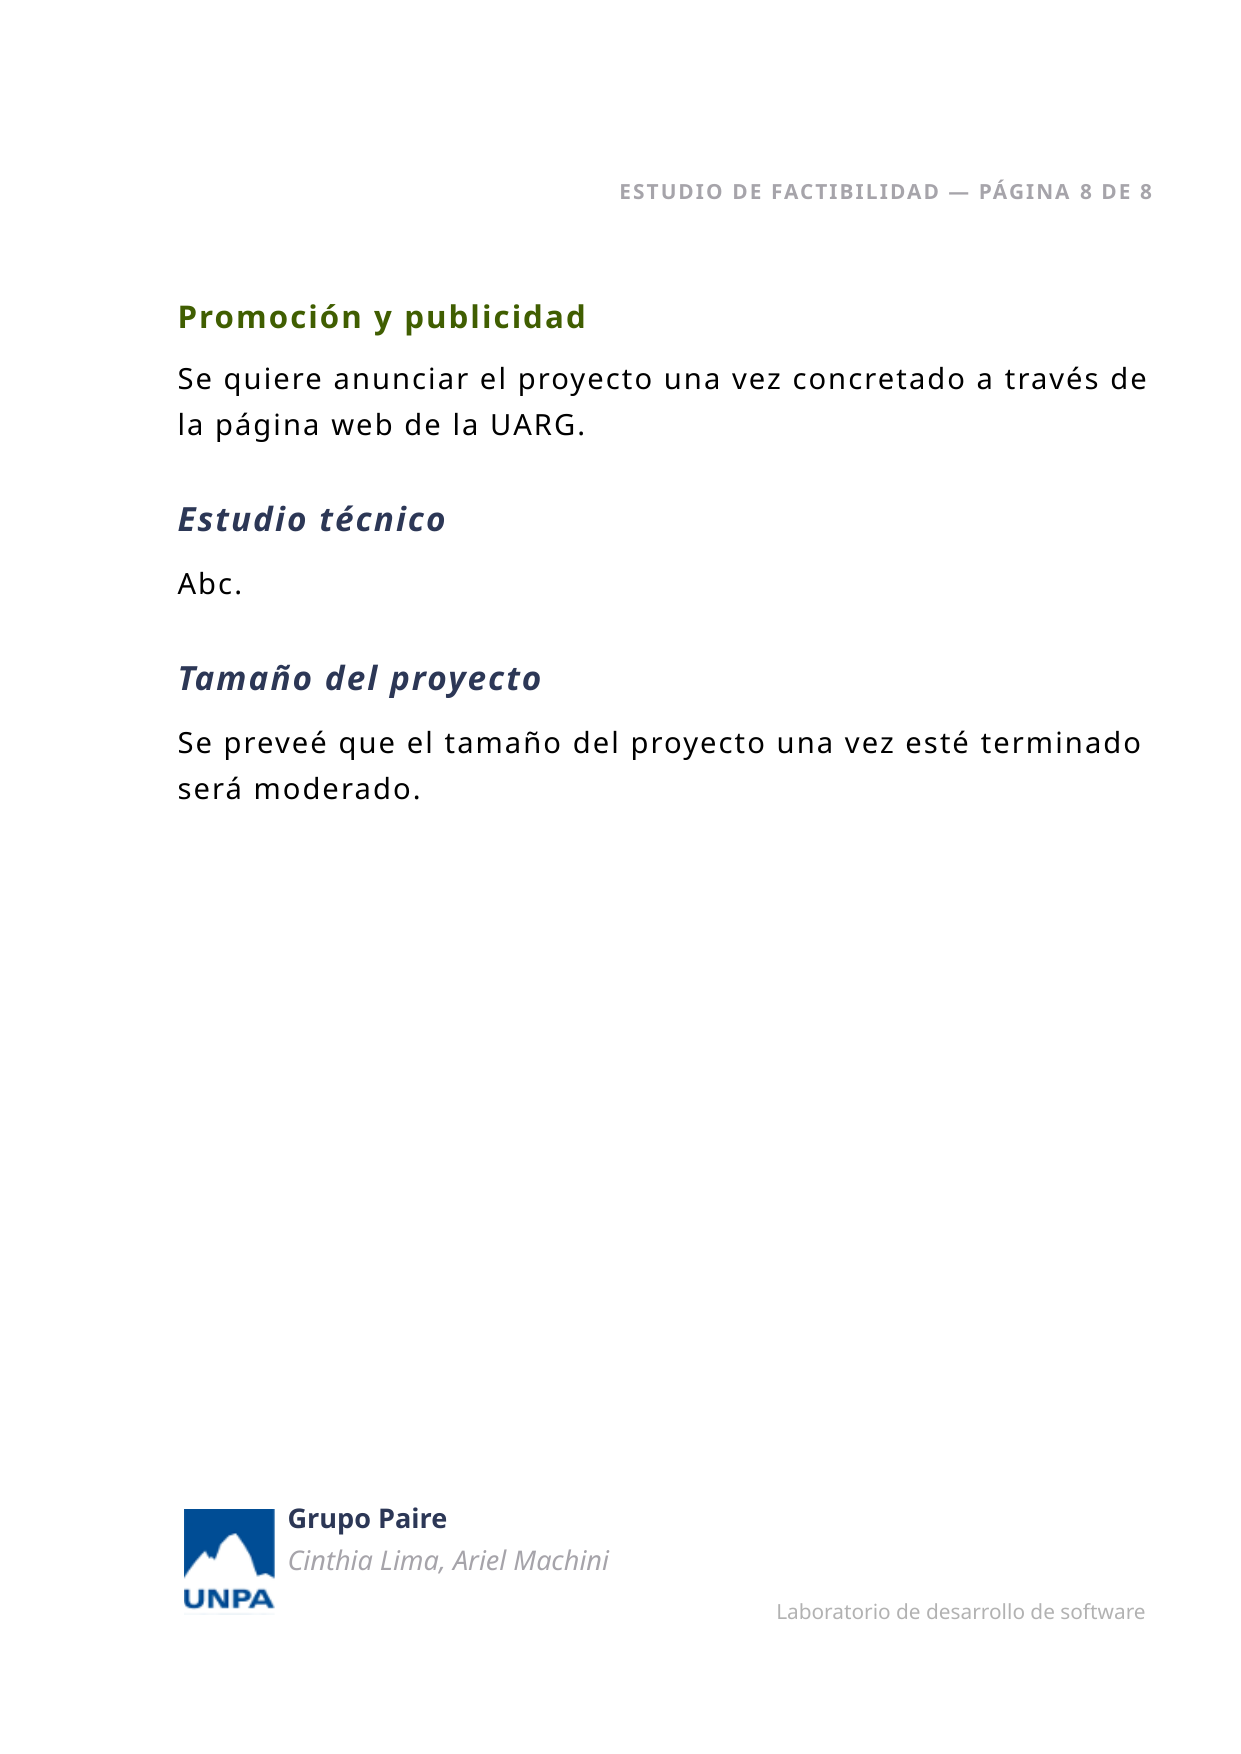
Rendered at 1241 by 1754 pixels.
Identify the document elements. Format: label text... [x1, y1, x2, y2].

text Tamaño del proyecto [177, 655, 1152, 700]
text Se quiere anunciar el proyecto una vez concretado a través de la página web de la UARG. [177, 358, 1152, 444]
text Abc. [177, 563, 1152, 603]
picture [184, 1509, 275, 1615]
text Se preveé que el tamaño del proyecto una vez esté terminado será moderado. [177, 723, 1152, 808]
text Promoción y publicidad [177, 294, 1152, 337]
text Estudio técnico [177, 495, 1152, 541]
